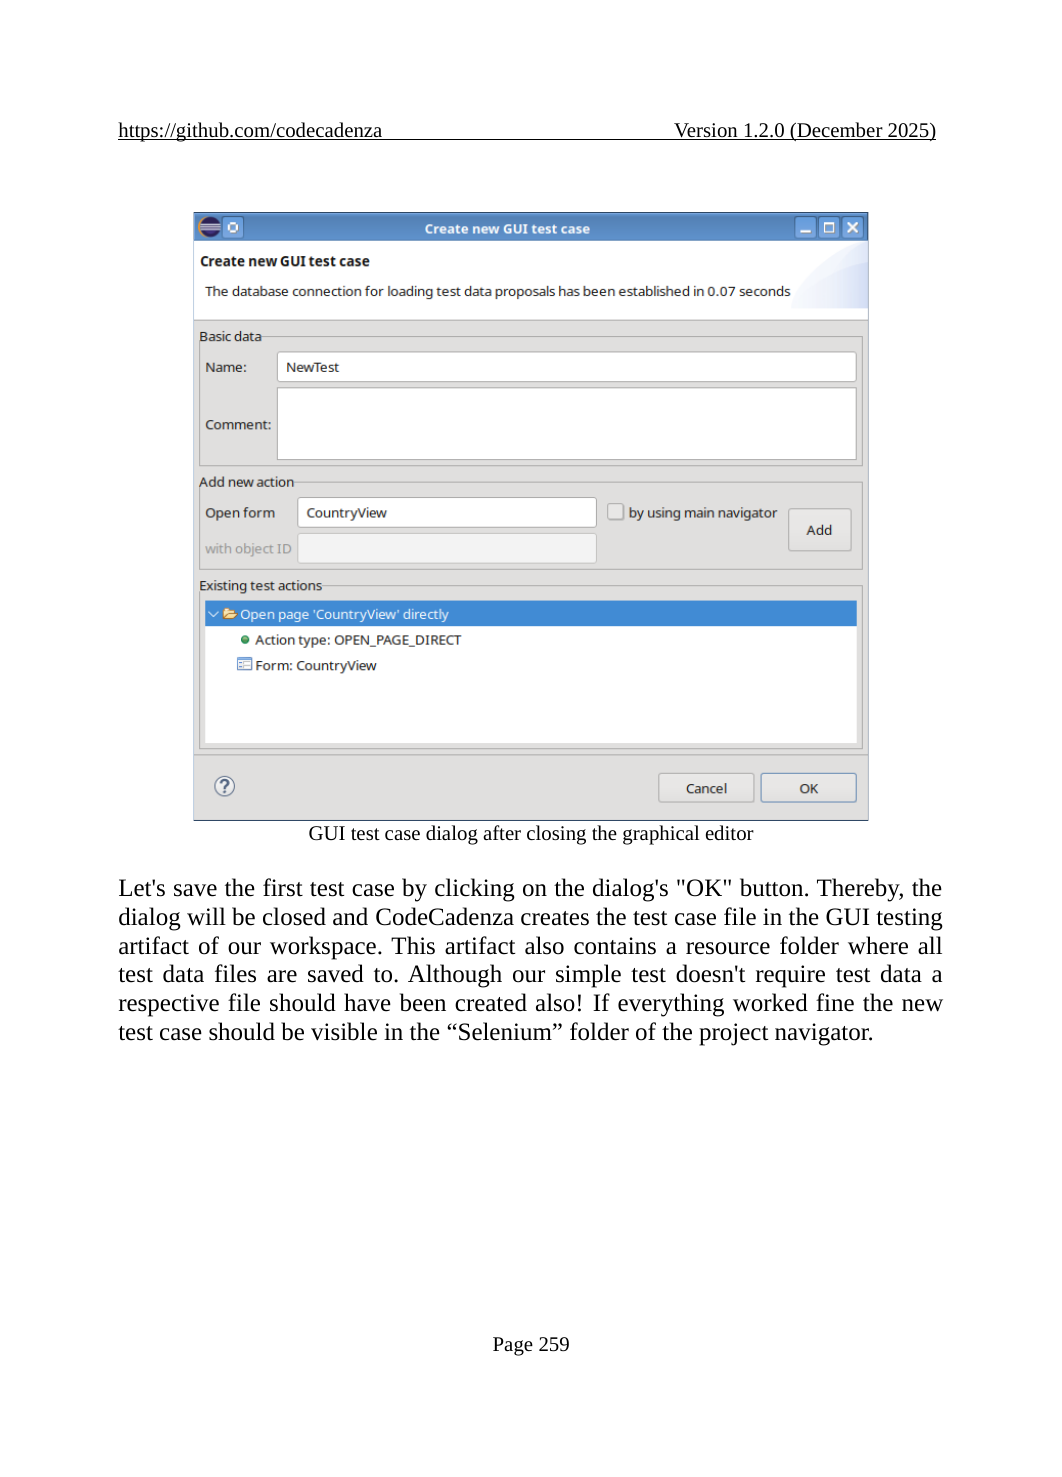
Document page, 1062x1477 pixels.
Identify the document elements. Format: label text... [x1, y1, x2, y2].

text GUI test case dialog after closing the graphical editor [193, 821, 868, 844]
picture [193, 212, 869, 821]
text Let's save the first test case by clicking on the dialog's "OK" button. Thereby, the dialog will be closed and CodeCadenza creates the test case file in the GUI testing artifact of our workspace. This artifact also contains a resource folder where all test data files are saved to. Although our simple test doesn't require test data a respective file should have been created also! If everything worked fine the new test case should be visible in the “Selenium” folder of the project navigator. [118, 873, 944, 1046]
